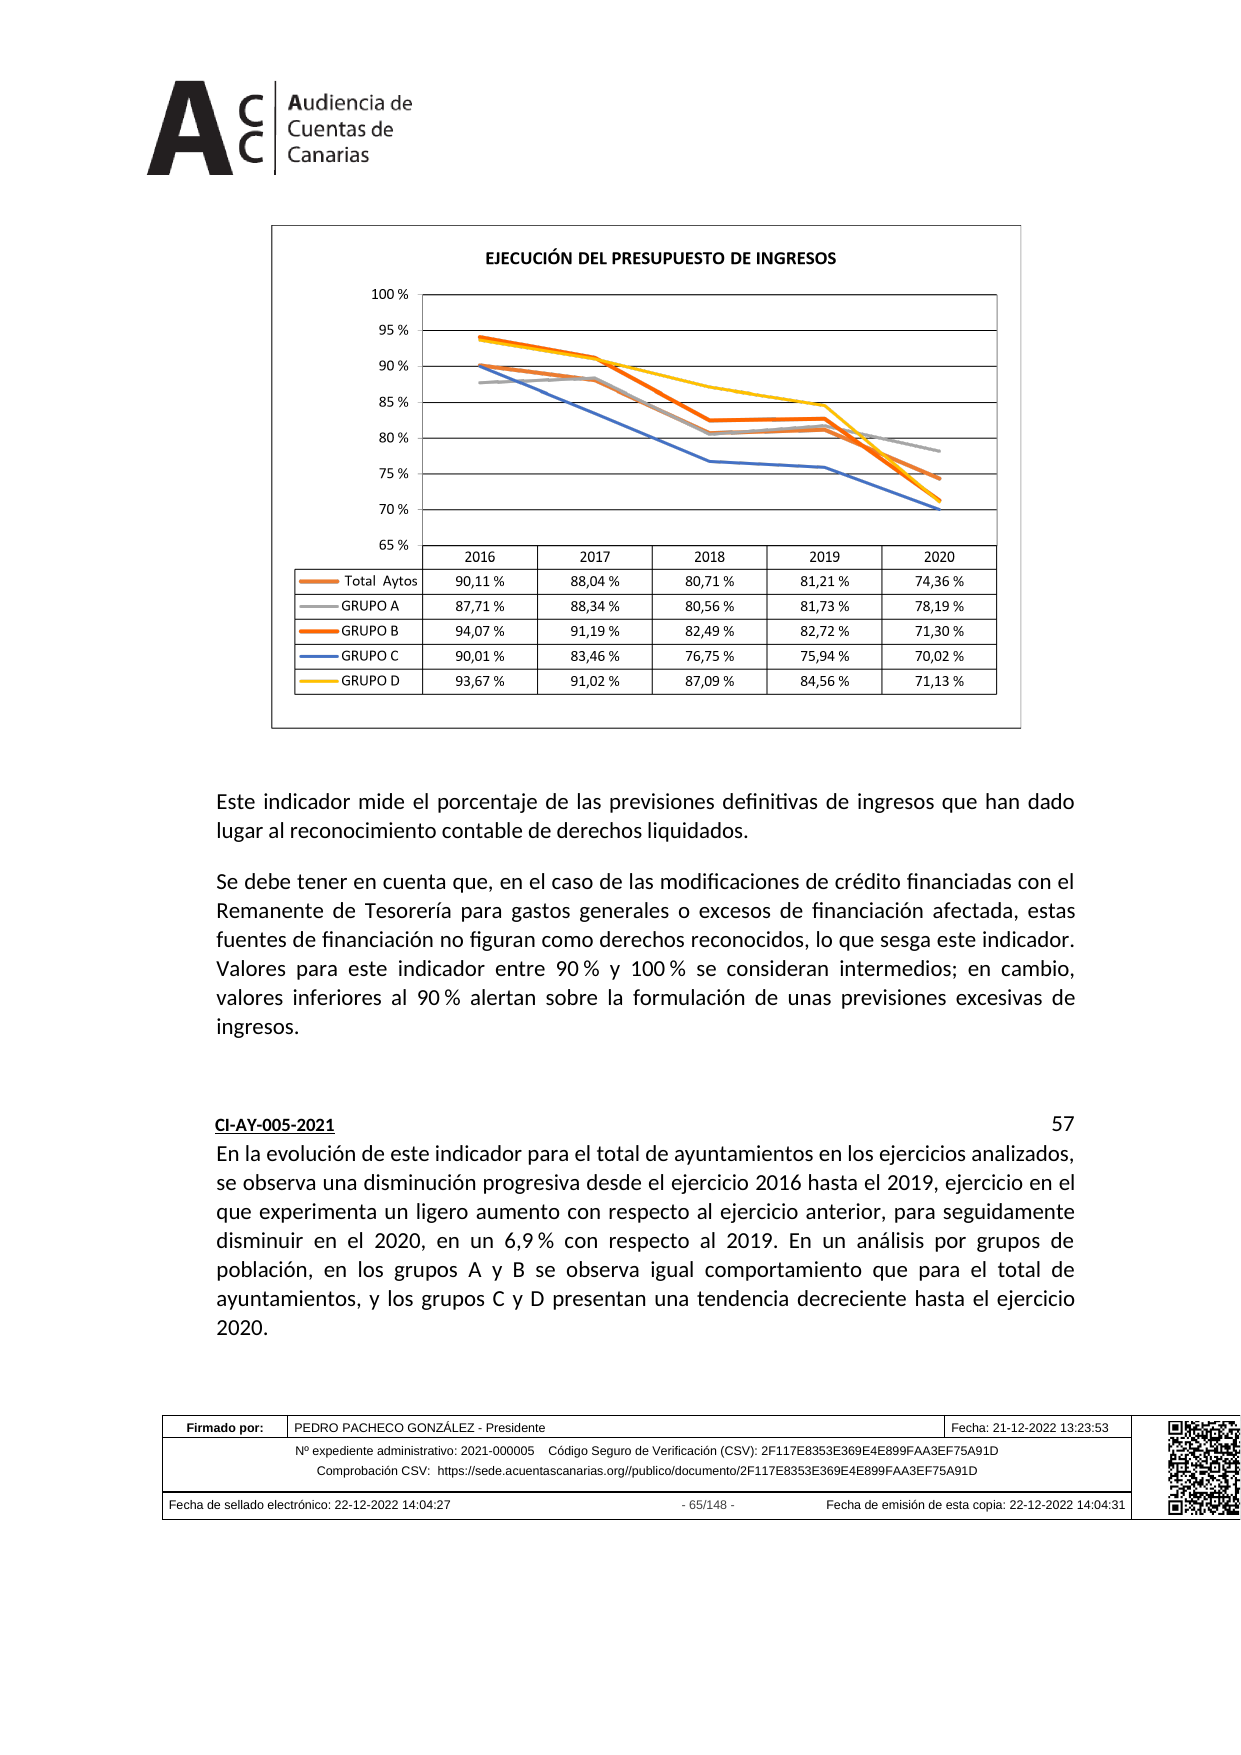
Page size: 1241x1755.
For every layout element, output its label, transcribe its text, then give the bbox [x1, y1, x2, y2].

subtitle CI-AY-005-2021 57 [162, 1109, 1079, 1137]
text Se debe tener en cuenta que, en el caso de las modificaciones de crédito financiadas con el Remanente de Tesorería para gastos generales o excesos de financiación afectada, estas fuentes de financiación no figuran como derechos reconocidos, lo que sesga este indicador. Valores para este indicador entre 90 % y 100 % se consideran intermedios; en cambio, valores inferiores al 90 % alertan sobre la formulación de unas previsiones excesivas de ingresos. [216, 867, 1077, 1040]
text En la evolución de este indicador para el total de ayuntamientos en los ejercicios analizados, se observa una disminución progresiva desde el ejercicio 2016 hasta el 2019, ejercicio en el que experimenta un ligero aumento con respecto al ejercicio anterior, para seguidamente disminuir en el 2020, en un 6,9 % con respecto al 2019. En un análisis por grupos de población, en los grupos A y B se observa igual comportamiento que para el total de ayuntamientos, y los grupos C y D presentan una tendencia decreciente hasta el ejercicio 2020. [216, 1139, 1077, 1342]
text Este indicador mide el porcentaje de las previsiones definitivas de ingresos que han dado lugar al reconocimiento contable de derechos liquidados. [216, 787, 1077, 844]
